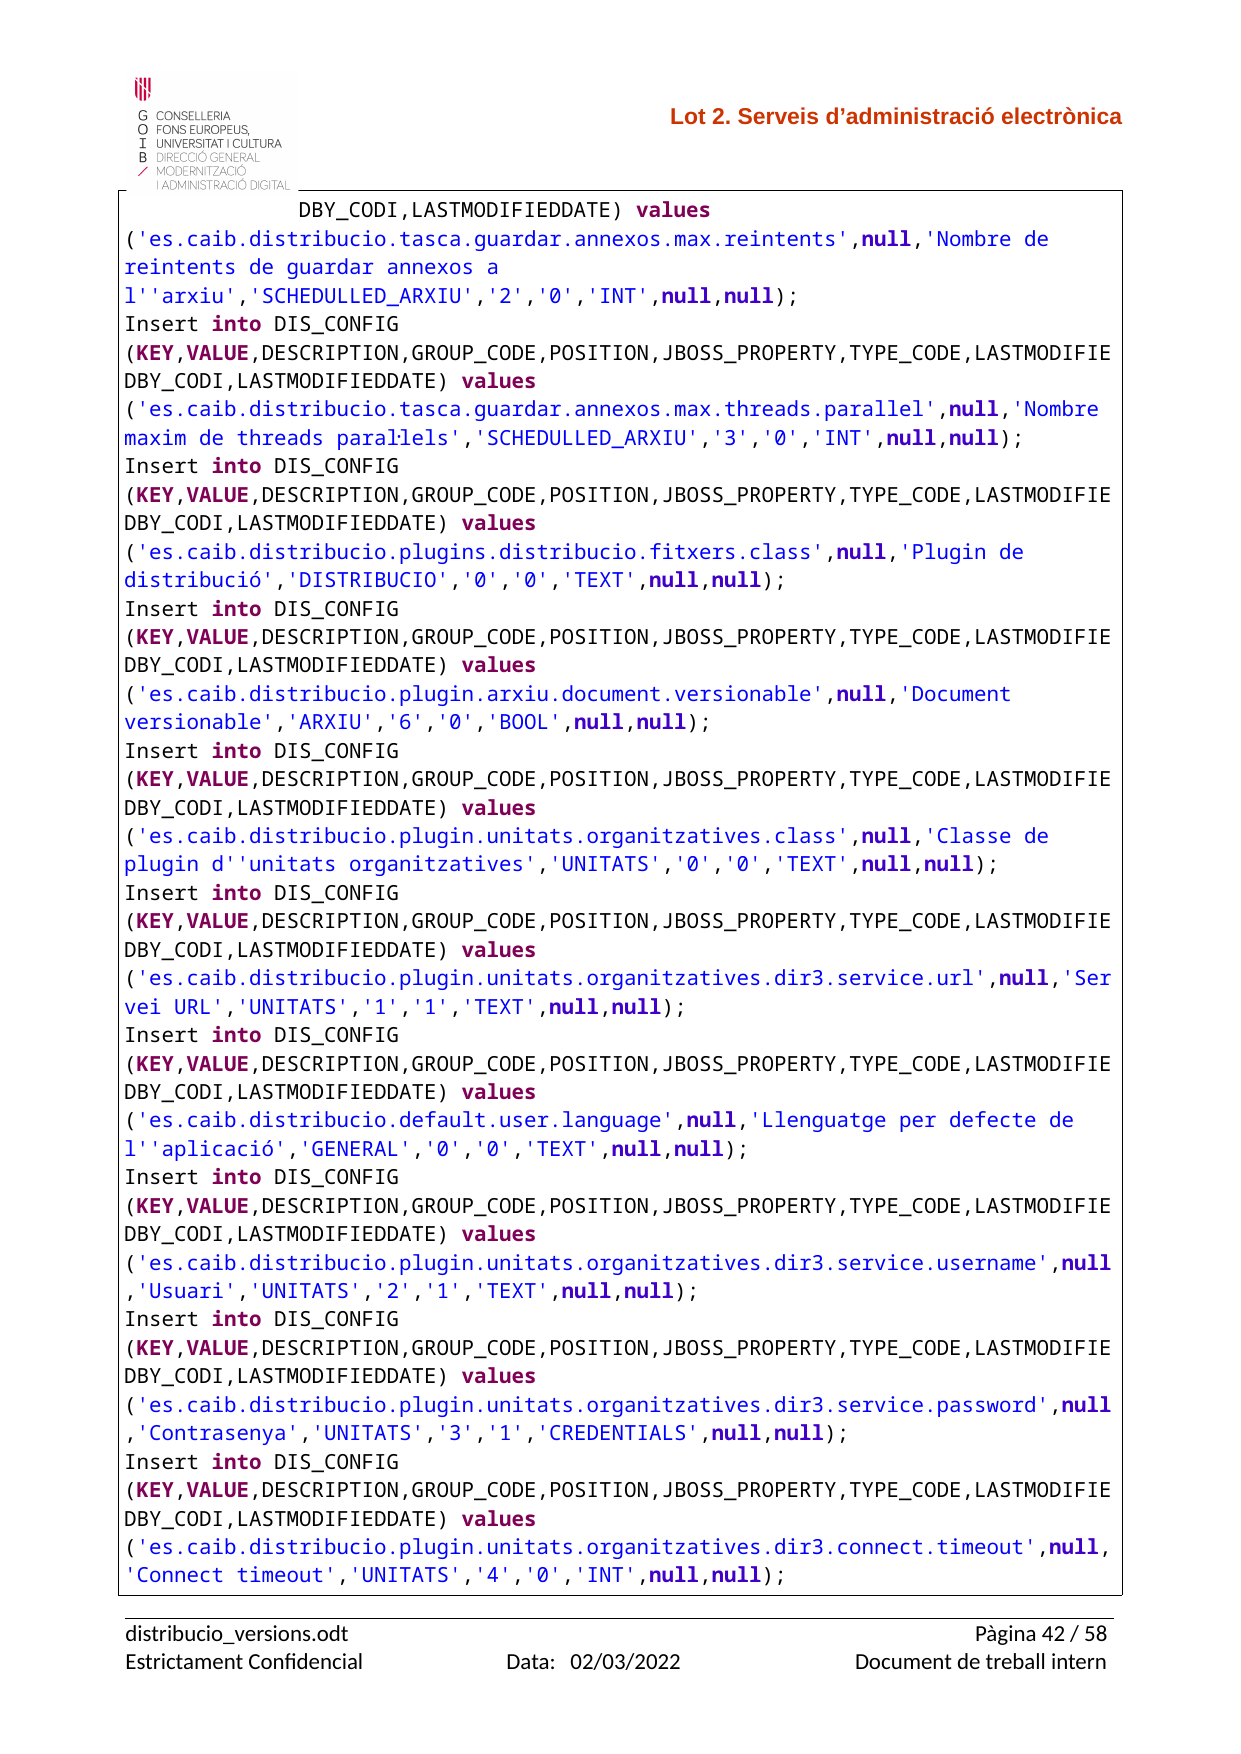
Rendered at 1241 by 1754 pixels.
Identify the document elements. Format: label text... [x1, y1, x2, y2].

table_header DBY_CODI,LASTMODIFIEDDATE) values ('es.caib.distribucio.tasca.guardar.annexos.max.reintents',null,'Nombre de reintents de guardar annexos a l''arxiu','SCHEDULLED_ARXIU','2','0','INT',null,null); Insert into DIS_CONFIG (KEY,VALUE,DESCRIPTION,GROUP_CODE,POSITION,JBOSS_PROPERTY,TYPE_CODE,LASTMODIFIEDBY_CODI,LASTMODIFIEDDATE) values ('es.caib.distribucio.tasca.guardar.annexos.max.threads.parallel',null,'Nombre maxim de threads paral·lels','SCHEDULLED_ARXIU','3','0','INT',null,null); Insert into DIS_CONFIG (KEY,VALUE,DESCRIPTION,GROUP_CODE,POSITION,JBOSS_PROPERTY,TYPE_CODE,LASTMODIFIEDBY_CODI,LASTMODIFIEDDATE) values ('es.caib.distribucio.plugins.distribucio.fitxers.class',null,'Plugin de distribució','DISTRIBUCIO','0','0','TEXT',null,null); Insert into DIS_CONFIG (KEY,VALUE,DESCRIPTION,GROUP_CODE,POSITION,JBOSS_PROPERTY,TYPE_CODE,LASTMODIFIEDBY_CODI,LASTMODIFIEDDATE) values ('es.caib.distribucio.plugin.arxiu.document.versionable',null,'Document versionable','ARXIU','6','0','BOOL',null,null); Insert into DIS_CONFIG (KEY,VALUE,DESCRIPTION,GROUP_CODE,POSITION,JBOSS_PROPERTY,TYPE_CODE,LASTMODIFIEDBY_CODI,LASTMODIFIEDDATE) values ('es.caib.distribucio.plugin.unitats.organitzatives.class',null,'Classe de plugin d''unitats organitzatives','UNITATS','0','0','TEXT',null,null); Insert into DIS_CONFIG (KEY,VALUE,DESCRIPTION,GROUP_CODE,POSITION,JBOSS_PROPERTY,TYPE_CODE,LASTMODIFIEDBY_CODI,LASTMODIFIEDDATE) values ('es.caib.distribucio.plugin.unitats.organitzatives.dir3.service.url',null,'Servei URL','UNITATS','1','1','TEXT',null,null); Insert into DIS_CONFIG (KEY,VALUE,DESCRIPTION,GROUP_CODE,POSITION,JBOSS_PROPERTY,TYPE_CODE,LASTMODIFIEDBY_CODI,LASTMODIFIEDDATE) values ('es.caib.distribucio.default.user.language',null,'Llenguatge per defecte de l''aplicació','GENERAL','0','0','TEXT',null,null); Insert into DIS_CONFIG (KEY,VALUE,DESCRIPTION,GROUP_CODE,POSITION,JBOSS_PROPERTY,TYPE_CODE,LASTMODIFIEDBY_CODI,LASTMODIFIEDDATE) values ('es.caib.distribucio.plugin.unitats.organitzatives.dir3.service.username',null,'Usuari','UNITATS','2','1','TEXT',null,null); Insert into DIS_CONFIG (KEY,VALUE,DESCRIPTION,GROUP_CODE,POSITION,JBOSS_PROPERTY,TYPE_CODE,LASTMODIFIEDBY_CODI,LASTMODIFIEDDATE) values ('es.caib.distribucio.plugin.unitats.organitzatives.dir3.service.password',null,'Contrasenya','UNITATS','3','1','CREDENTIALS',null,null); Insert into DIS_CONFIG (KEY,VALUE,DESCRIPTION,GROUP_CODE,POSITION,JBOSS_PROPERTY,TYPE_CODE,LASTMODIFIEDBY_CODI,LASTMODIFIEDDATE) values ('es.caib.distribucio.plugin.unitats.organitzatives.dir3.connect.timeout',null,'Connect timeout','UNITATS','4','0','INT',null,null); [119, 191, 1122, 1595]
picture [126, 70, 299, 197]
